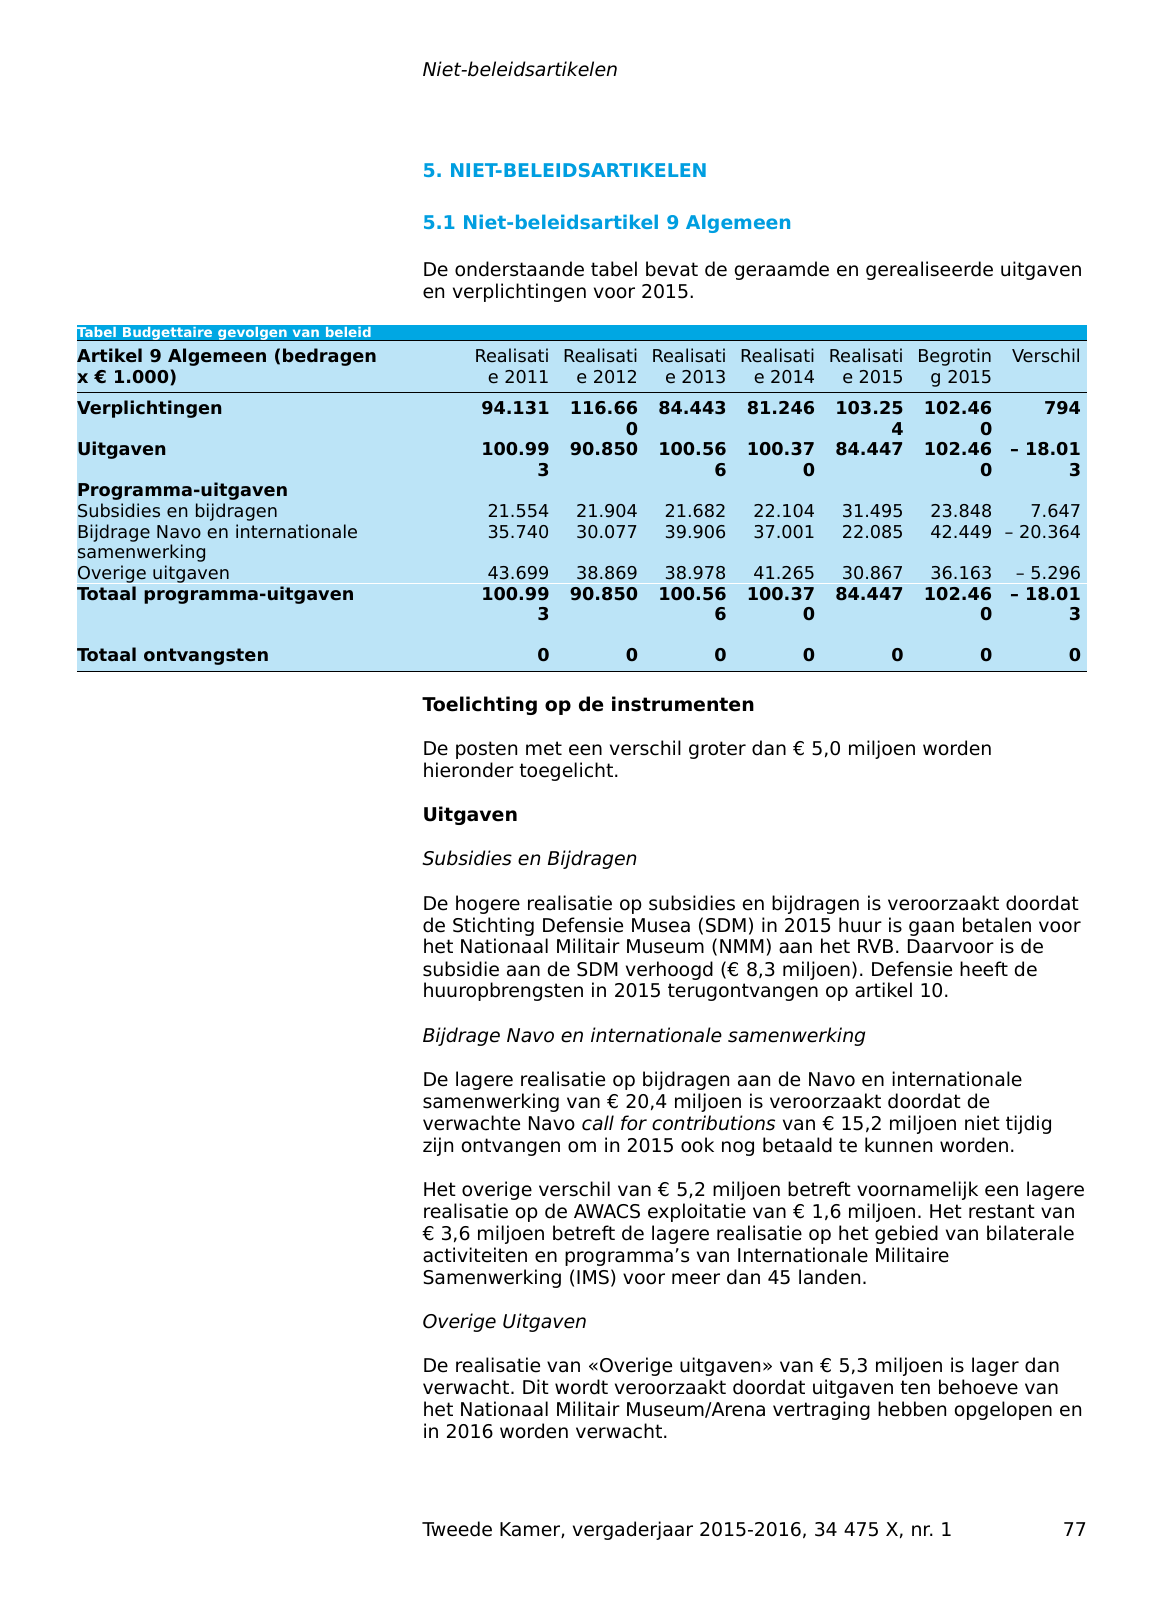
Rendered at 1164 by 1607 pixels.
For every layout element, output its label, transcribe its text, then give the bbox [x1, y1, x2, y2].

table_cell 90.850 [555, 584, 644, 625]
table_cell Artikel 9 Algemeen (bedragen x € 1.000) [77, 341, 466, 392]
table_cell [644, 480, 732, 501]
table_cell [732, 480, 821, 501]
table_cell [555, 625, 644, 645]
table_cell 102.460 [909, 439, 998, 480]
table_cell 21.682 [644, 501, 732, 522]
table_cell [821, 480, 909, 501]
subtitle 5.1 Niet-beleidsartikel 9 Algemeen [422, 212, 1087, 234]
text De realisatie van «Overige uitgaven» van € 5,3 miljoen is lager dan verwacht. Dit wordt veroorzaakt doordat uitgaven ten behoeve van het Nationaal Militair Museum/Arena vertraging hebben opgelopen en in 2016 worden verwacht. [422, 1355, 1087, 1443]
table_cell 38.869 [555, 563, 644, 583]
subtitle Toelichting op de instrumenten [422, 694, 1087, 716]
table_cell – 5.296 [998, 563, 1087, 583]
table_cell [732, 625, 821, 645]
table_cell Totaal programma-uitgaven [77, 584, 466, 625]
table_cell Realisatie 2014 [732, 341, 821, 392]
table_cell 0 [466, 645, 555, 671]
table_cell [821, 625, 909, 645]
table_cell – 20.364 [998, 522, 1087, 563]
table_cell 42.449 [909, 522, 998, 563]
table_cell 22.104 [732, 501, 821, 522]
text De onderstaande tabel bevat de geraamde en gerealiseerde uitgaven en verplichtingen voor 2015. [422, 259, 1087, 303]
table_cell 102.460 [909, 393, 998, 439]
table_cell [998, 480, 1087, 501]
table_cell 102.460 [909, 584, 998, 625]
table_cell [466, 480, 555, 501]
table_cell 31.495 [821, 501, 909, 522]
table_cell 22.085 [821, 522, 909, 563]
table_cell [466, 625, 555, 645]
table_cell 41.265 [732, 563, 821, 583]
table_cell 90.850 [555, 439, 644, 480]
table_cell 39.906 [644, 522, 732, 563]
table_cell 794 [998, 393, 1087, 439]
table_cell Programma-uitgaven [77, 480, 466, 501]
table_cell Realisatie 2013 [644, 341, 732, 392]
table_cell 43.699 [466, 563, 555, 583]
table_cell 30.867 [821, 563, 909, 583]
table_cell [909, 625, 998, 645]
table_cell 116.660 [555, 393, 644, 439]
table_cell 100.566 [644, 439, 732, 480]
table_cell [909, 480, 998, 501]
table_cell Verplichtingen [77, 393, 466, 439]
table_cell 0 [644, 645, 732, 671]
table_cell 0 [732, 645, 821, 671]
table_cell 0 [909, 645, 998, 671]
table_cell Begroting 2015 [909, 341, 998, 392]
table_cell 94.131 [466, 393, 555, 439]
table_cell 100.566 [644, 584, 732, 625]
table_cell [77, 625, 466, 645]
text De hogere realisatie op subsidies en bijdragen is veroorzaakt doordat de Stichting Defensie Musea (SDM) in 2015 huur is gaan betalen voor het Nationaal Militair Museum (NMM) aan het RVB. Daarvoor is de subsidie aan de SDM verhoogd (€ 8,3 miljoen). Defensie heeft de huuropbrengsten in 2015 terugontvangen op artikel 10. [422, 892, 1087, 1002]
table_cell 0 [998, 645, 1087, 671]
table_cell 0 [555, 645, 644, 671]
table_cell Realisatie 2015 [821, 341, 909, 392]
table_cell 81.246 [732, 393, 821, 439]
table_cell 100.370 [732, 439, 821, 480]
table_cell 36.163 [909, 563, 998, 583]
subtitle Subsidies en Bijdragen [422, 848, 1087, 870]
subtitle Uitgaven [422, 804, 1087, 826]
table_cell Uitgaven [77, 439, 466, 480]
table_cell 35.740 [466, 522, 555, 563]
subtitle Bijdrage Navo en internationale samenwerking [422, 1024, 1087, 1047]
table_cell 7.647 [998, 501, 1087, 522]
subtitle Overige Uitgaven [422, 1311, 1087, 1333]
table_cell 21.904 [555, 501, 644, 522]
subtitle 5. NIET-BELEIDSARTIKELEN [422, 160, 1087, 182]
table_cell 84.447 [821, 584, 909, 625]
text Het overige verschil van € 5,2 miljoen betreft voornamelijk een lagere realisatie op de AWACS exploitatie van € 1,6 miljoen. Het restant van € 3,6 miljoen betreft de lagere realisatie op het gebied van bilaterale activiteiten en programma’s van Internationale Militaire Samenwerking (IMS) voor meer dan 45 landen. [422, 1179, 1087, 1289]
table_cell Subsidies en bijdragen [77, 501, 466, 522]
table_cell Realisatie 2011 [466, 341, 555, 392]
table_cell [998, 625, 1087, 645]
table_cell [555, 480, 644, 501]
table_cell 37.001 [732, 522, 821, 563]
table_cell 103.254 [821, 393, 909, 439]
table_cell 21.554 [466, 501, 555, 522]
table_cell Totaal ontvangsten [77, 645, 466, 671]
table_cell Realisatie 2012 [555, 341, 644, 392]
table_cell [644, 625, 732, 645]
table_cell – 18.013 [998, 584, 1087, 625]
table_cell Overige uitgaven [77, 563, 466, 583]
table_cell 100.370 [732, 584, 821, 625]
table_cell 38.978 [644, 563, 732, 583]
table_cell Bijdrage Navo en internationale samenwerking [77, 522, 466, 563]
table_cell 100.993 [466, 584, 555, 625]
text De posten met een verschil groter dan € 5,0 miljoen worden hieronder toegelicht. [422, 738, 1087, 782]
table_header Tabel Budgettaire gevolgen van beleid [77, 325, 1087, 340]
table_cell 0 [821, 645, 909, 671]
table_cell Verschil [998, 341, 1087, 392]
table_cell 30.077 [555, 522, 644, 563]
table_cell – 18.013 [998, 439, 1087, 480]
table_cell 23.848 [909, 501, 998, 522]
table_cell 84.447 [821, 439, 909, 480]
table_cell 100.993 [466, 439, 555, 480]
table_cell 84.443 [644, 393, 732, 439]
text De lagere realisatie op bijdragen aan de Navo en internationale samenwerking van € 20,4 miljoen is veroorzaakt doordat de verwachte Navo call for contributions van € 15,2 miljoen niet tijdig zijn ontvangen om in 2015 ook nog betaald te kunnen worden. [422, 1069, 1087, 1157]
